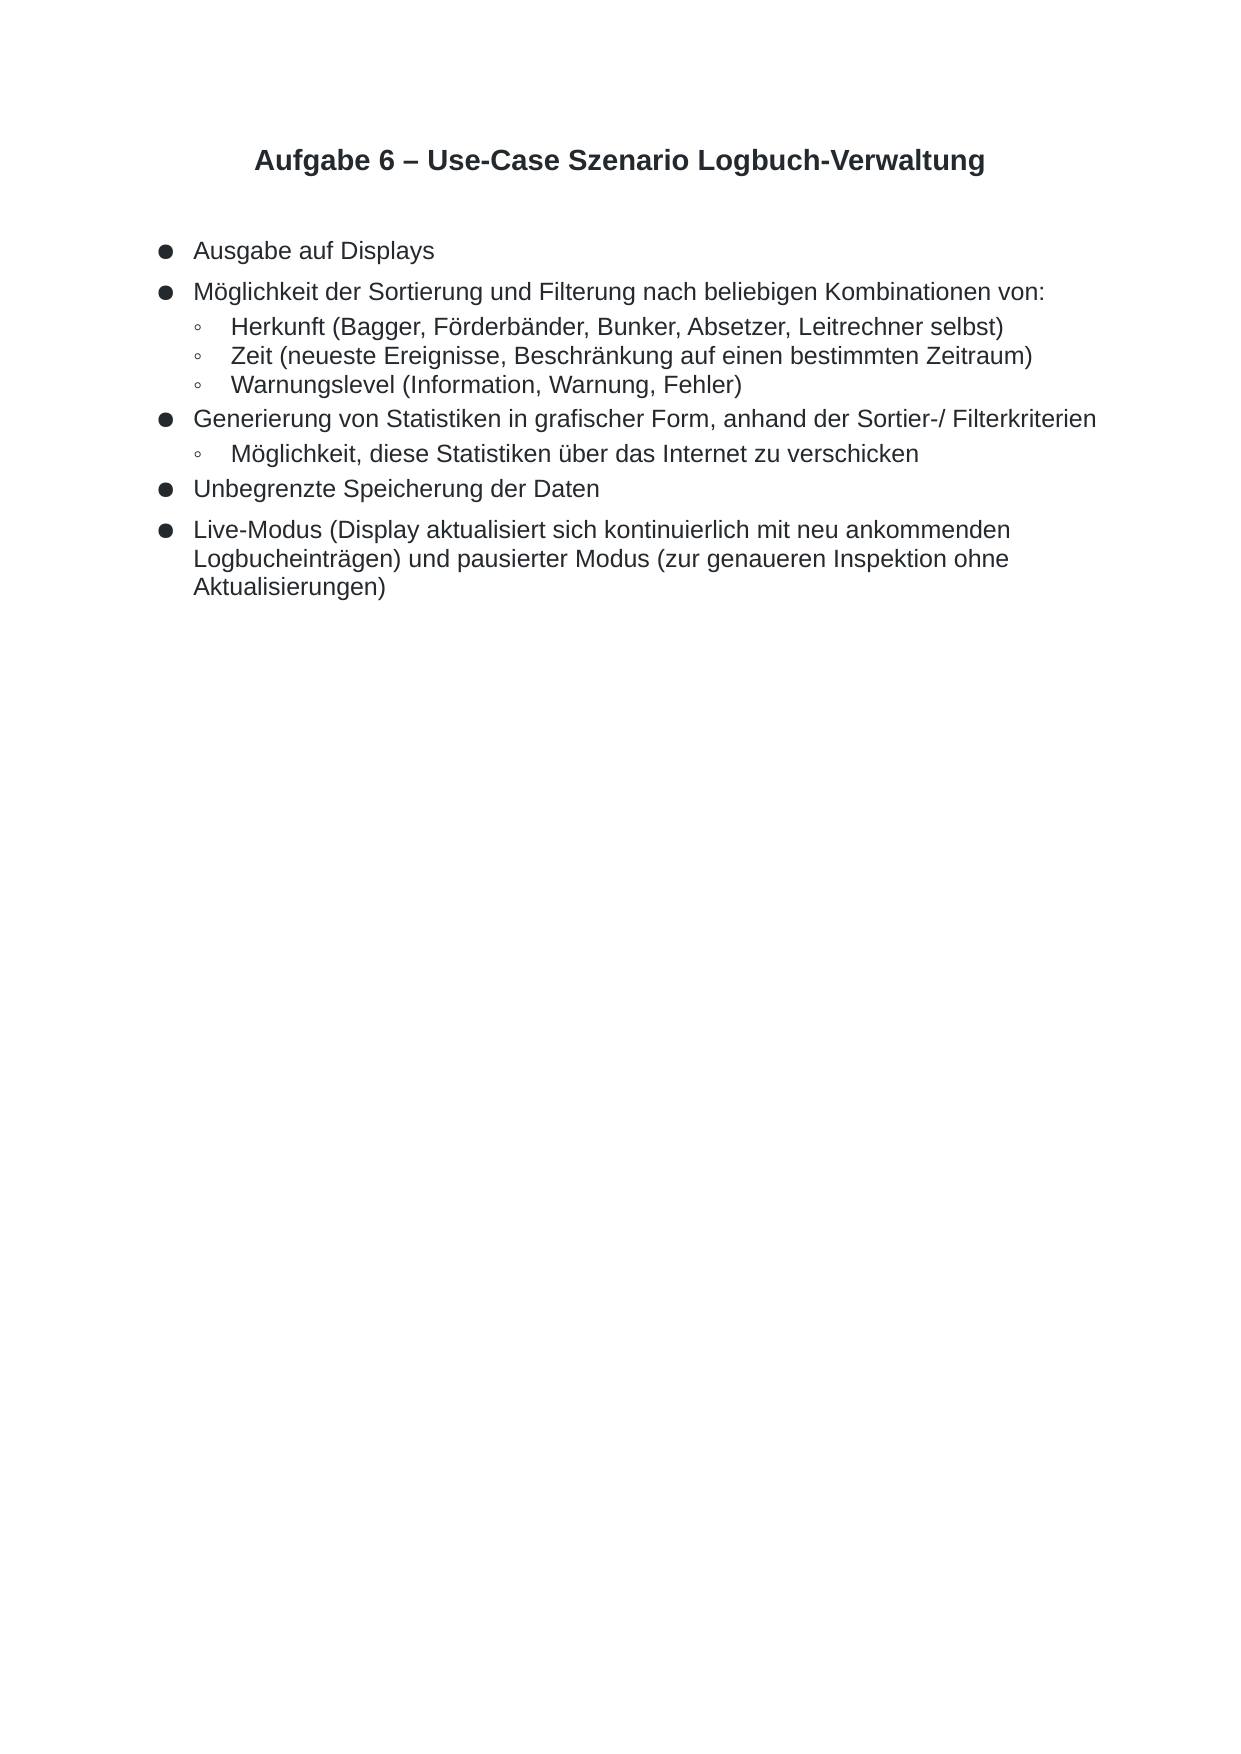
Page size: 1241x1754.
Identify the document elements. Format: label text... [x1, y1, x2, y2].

list Unbegrenzte Speicherung der Daten [156, 474, 1122, 503]
list Generierung von Statistiken in grafischer Form, anhand der Sortier-/ Filterkriterien [156, 404, 1122, 433]
list Warnungslevel (Information, Warnung, Fehler) [193, 369, 1122, 398]
list Herkunft (Bagger, Förderbänder, Bunker, Absetzer, Leitrechner selbst) [193, 312, 1122, 341]
list Möglichkeit, diese Statistiken über das Internet zu verschicken [193, 439, 1122, 468]
list Zeit (neueste Ereignisse, Beschränkung auf einen bestimmten Zeitraum) [193, 341, 1122, 369]
list Live-Modus (Display aktualisiert sich kontinuierlich mit neu ankommenden Logbucheinträgen) und pausierter Modus (zur genaueren Inspektion ohne Aktualisierungen) [156, 515, 1122, 601]
subtitle Aufgabe 6 – Use-Case Szenario Logbuch-Verwaltung [118, 143, 1122, 177]
list Möglichkeit der Sortierung und Filterung nach beliebigen Kombinationen von: [156, 277, 1122, 306]
subtitle Ausgabe auf Displays [156, 236, 1122, 265]
